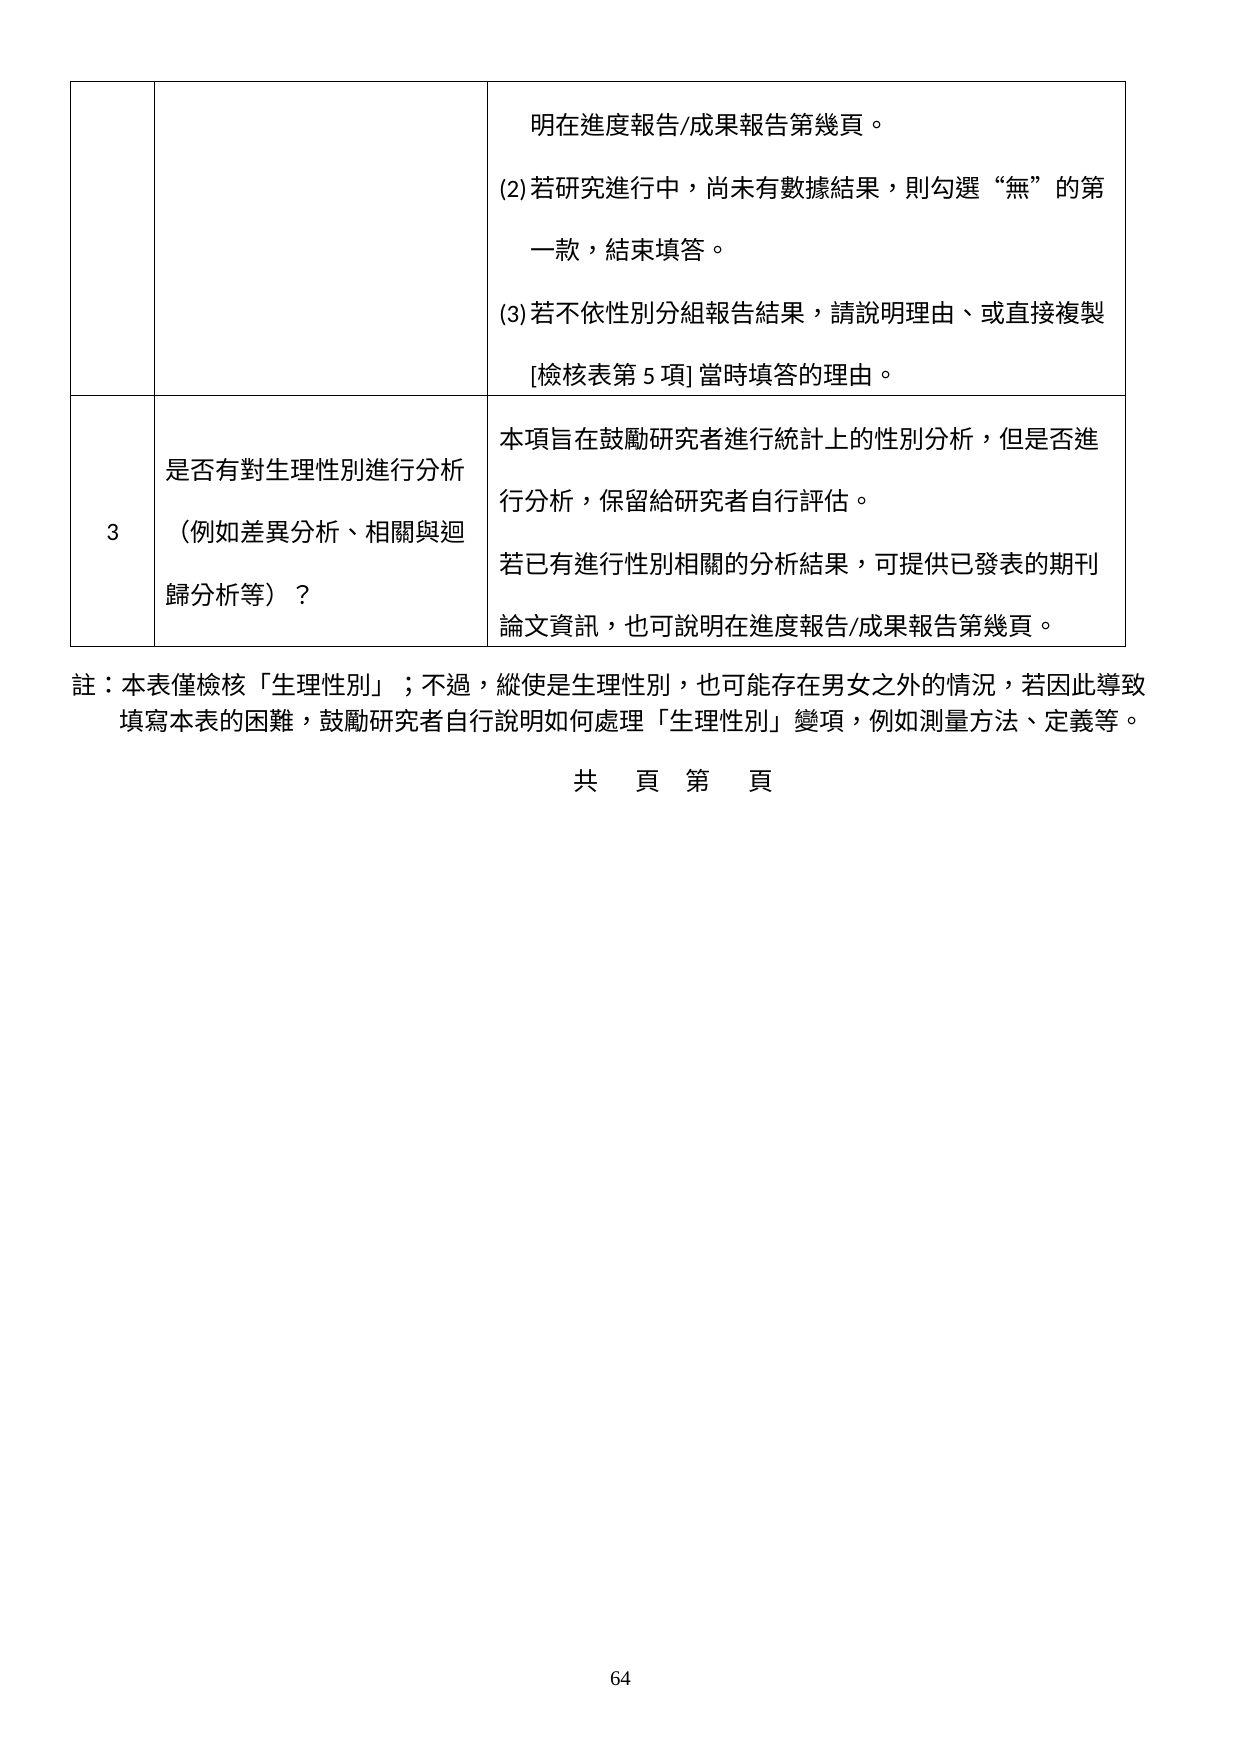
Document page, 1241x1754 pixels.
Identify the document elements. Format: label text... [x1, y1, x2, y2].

table_cell [71, 82, 154, 394]
table_cell 明在進度報告/成果報告第幾頁。 若研究進行中，尚未有數據結果，則勾選“無”的第一款，結束填答。 若不依性別分組報告結果，請說明理由、或直接複製 [檢核表第5項] 當時填答的理由。 [488, 82, 1125, 394]
table_cell 本項旨在鼓勵研究者進行統計上的性別分析，但是否進行分析，保留給研究者自行評估。 若已有進行性別相關的分析結果，可提供已發表的期刊論文資訊，也可說明在進度報告/成果報告第幾頁。 [488, 396, 1125, 646]
table_cell 3 [71, 396, 154, 646]
table_cell [155, 82, 487, 394]
text 註：本表僅檢核「生理性別」；不過，縱使是生理性別，也可能存在男女之外的情況，若因此導致填寫本表的困難，鼓勵研究者自行說明如何處理「生理性別」變項，例如測量方法、定義等。 [71, 665, 1169, 738]
table_cell 是否有對生理性別進行分析（例如差異分析、相關與迴歸分析等）？ [155, 396, 487, 646]
text 共 頁 第 頁 [71, 738, 1169, 800]
